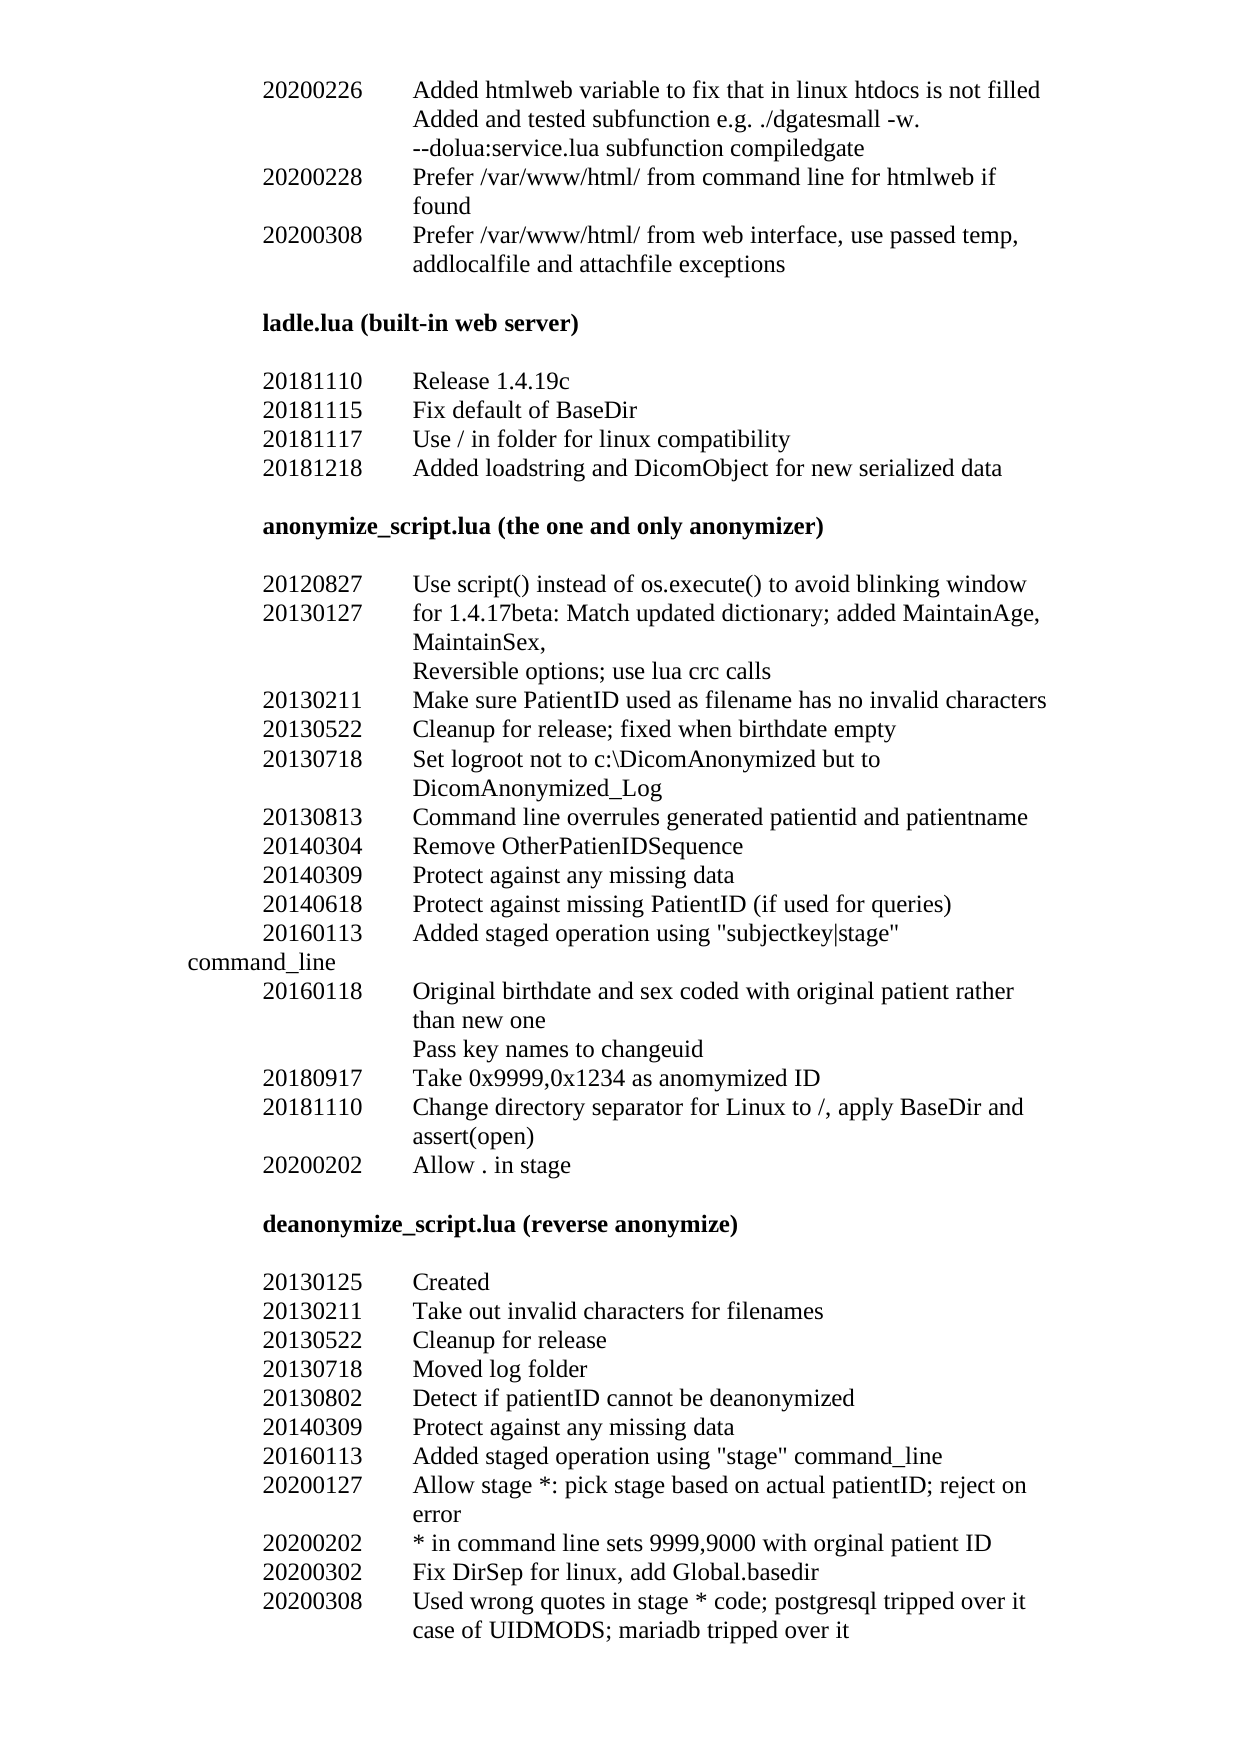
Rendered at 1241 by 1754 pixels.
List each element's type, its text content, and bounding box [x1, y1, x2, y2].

text 20130522 Cleanup for release [187, 1325, 1053, 1354]
text 20130522 Cleanup for release; fixed when birthdate empty [187, 714, 1053, 743]
text Reversible options; use lua crc calls [187, 656, 1053, 685]
text case of UIDMODS; mariadb tripped over it [187, 1615, 1053, 1644]
text 20181110 Release 1.4.19c [187, 366, 1053, 395]
text 20181117 Use / in folder for linux compatibility [187, 424, 1053, 453]
text 20140618 Protect against missing PatientID (if used for queries) [187, 889, 1053, 918]
text 20130125 Created [187, 1267, 1053, 1296]
text 20130718 Moved log folder [187, 1354, 1053, 1383]
text 20130802 Detect if patientID cannot be deanonymized [187, 1383, 1053, 1412]
text anonymize_script.lua (the one and only anonymizer) [187, 511, 1053, 540]
text 20200308 Used wrong quotes in stage * code; postgresql tripped over it [187, 1586, 1053, 1615]
text 20200202 Allow . in stage [187, 1150, 1053, 1179]
text 20140309 Protect against any missing data [187, 1412, 1053, 1441]
text Added and tested subfunction e.g. ./dgatesmall -w. --dolua:service.lua subfunction compiledgate [187, 104, 1053, 162]
text 20200308 Prefer /var/www/html/ from web interface, use passed temp, addlocalfile and attachfile exceptions [187, 220, 1053, 278]
text 20200228 Prefer /var/www/html/ from command line for htmlweb if found [187, 162, 1053, 220]
text ladle.lua (built-in web server) [187, 307, 1053, 337]
text 20181110 Change directory separator for Linux to /, apply BaseDir and assert(open) [187, 1092, 1053, 1150]
text 20200302 Fix DirSep for linux, add Global.basedir [187, 1557, 1053, 1586]
text 20200226 Added htmlweb variable to fix that in linux htdocs is not filled [187, 75, 1053, 104]
text 20160113 Added staged operation using "stage" command_line [187, 1441, 1053, 1470]
text 20160118 Original birthdate and sex coded with original patient rather than new one [187, 976, 1053, 1034]
text 20130211 Make sure PatientID used as filename has no invalid characters [187, 685, 1053, 714]
text 20140309 Protect against any missing data [187, 860, 1053, 889]
text 20140304 Remove OtherPatienIDSequence [187, 831, 1053, 860]
text deanonymize_script.lua (reverse anonymize) [187, 1208, 1053, 1237]
text 20130127 for 1.4.17beta: Match updated dictionary; added MaintainAge, MaintainSex, [187, 598, 1053, 656]
text 20160113 Added staged operation using "subjectkey|stage" command_line [187, 918, 1053, 976]
text 20130211 Take out invalid characters for filenames [187, 1296, 1053, 1325]
text 20181115 Fix default of BaseDir [187, 395, 1053, 424]
text Pass key names to changeuid [187, 1034, 1053, 1063]
text 20200202 * in command line sets 9999,9000 with orginal patient ID [187, 1528, 1053, 1557]
text 20180917 Take 0x9999,0x1234 as anomymized ID [187, 1063, 1053, 1092]
text 20130813 Command line overrules generated patientid and patientname [187, 802, 1053, 831]
text 20120827 Use script() instead of os.execute() to avoid blinking window [187, 569, 1053, 598]
text 20181218 Added loadstring and DicomObject for new serialized data [187, 453, 1053, 511]
text 20200127 Allow stage *: pick stage based on actual patientID; reject on error [187, 1470, 1053, 1528]
text 20130718 Set logroot not to c:\DicomAnonymized but to DicomAnonymized_Log [187, 743, 1053, 802]
